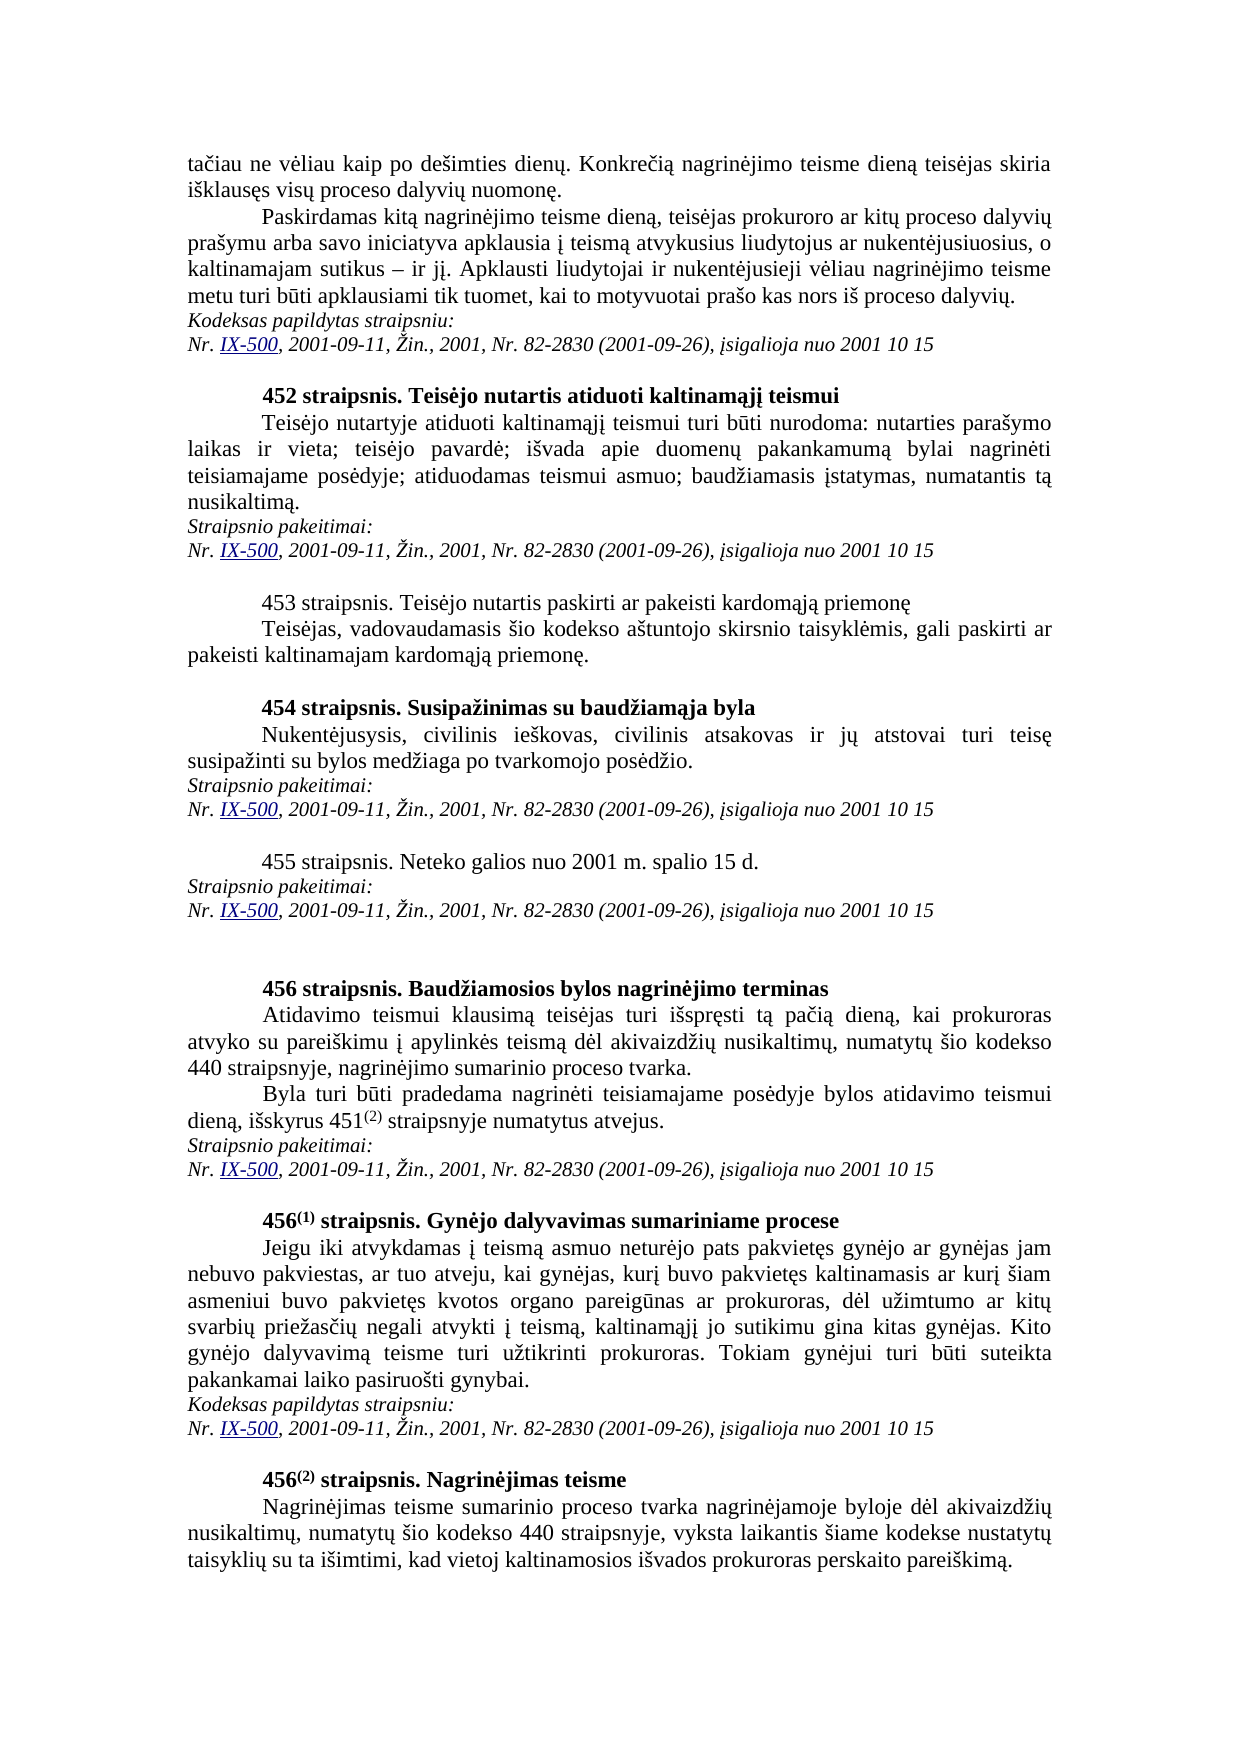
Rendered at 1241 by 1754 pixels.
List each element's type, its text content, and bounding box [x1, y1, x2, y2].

text Teisėjas, vadovaudamasis šio kodekso aštuntojo skirsnio taisyklėmis, gali paskirti ar pakeisti kaltinamajam kardomąją priemonę. [187, 615, 1053, 668]
text Straipsnio pakeitimai: [187, 514, 1053, 538]
text Nr. IX-500, 2001-09-11, Žin., 2001, Nr. 82-2830 (2001-09-26), įsigalioja nuo 2001 10 15 [187, 1157, 1053, 1181]
text 456 straipsnis. Baudžiamosios bylos nagrinėjimo terminas [187, 975, 1053, 1001]
text Straipsnio pakeitimai: [187, 773, 1053, 797]
text Paskirdamas kitą nagrinėjimo teisme dieną, teisėjas prokuroro ar kitų proceso dalyvių prašymu arba savo iniciatyva apklausia į teismą atvykusius liudytojus ar nukentėjusiuosius, o kaltinamajam sutikus – ir jį. Apklausti liudytojai ir nukentėjusieji vėliau nagrinėjimo teisme metu turi būti apklausiami tik tuomet, kai to motyvuotai prašo kas nors iš proceso dalyvių. [187, 203, 1053, 308]
text 454 straipsnis. Susipažinimas su baudžiamąja byla [205, 694, 1053, 721]
text Straipsnio pakeitimai: [187, 1133, 1053, 1157]
text Kodeksas papildytas straipsniu: [187, 1392, 1053, 1416]
text tačiau ne vėliau kaip po dešimties dienų. Konkrečią nagrinėjimo teisme dieną teisėjas skiria išklausęs visų proceso dalyvių nuomonę. [187, 150, 1053, 203]
text Nr. IX-500, 2001-09-11, Žin., 2001, Nr. 82-2830 (2001-09-26), įsigalioja nuo 2001 10 15 [187, 898, 1053, 922]
text 455 straipsnis. Neteko galios nuo 2001 m. spalio 15 d. [187, 848, 1053, 874]
text Byla turi būti pradedama nagrinėti teisiamajame posėdyje bylos atidavimo teismui dieną, išskyrus 451(2) straipsnyje numatytus atvejus. [187, 1080, 1053, 1133]
text Atidavimo teismui klausimą teisėjas turi išspręsti tą pačią dieną, kai prokuroras atvyko su pareiškimu į apylinkės teismą dėl akivaizdžių nusikaltimų, numatytų šio kodekso 440 straipsnyje, nagrinėjimo sumarinio proceso tvarka. [187, 1001, 1053, 1080]
text 452 straipsnis. Teisėjo nutartis atiduoti kaltinamąjį teismui [187, 383, 1053, 409]
text Nr. IX-500, 2001-09-11, Žin., 2001, Nr. 82-2830 (2001-09-26), įsigalioja nuo 2001 10 15 [187, 797, 1053, 821]
text Nagrinėjimas teisme sumarinio proceso tvarka nagrinėjamoje byloje dėl akivaizdžių nusikaltimų, numatytų šio kodekso 440 straipsnyje, vyksta laikantis šiame kodekse nustatytų taisyklių su ta išimtimi, kad vietoj kaltinamosios išvados prokuroras perskaito pareiškimą. [187, 1493, 1053, 1572]
text 456(1) straipsnis. Gynėjo dalyvavimas sumariniame procese [187, 1208, 1053, 1234]
text 456(2) straipsnis. Nagrinėjimas teisme [187, 1467, 1053, 1493]
text 453 straipsnis. Teisėjo nutartis paskirti ar pakeisti kardomąją priemonę [187, 589, 1053, 615]
text Nr. IX-500, 2001-09-11, Žin., 2001, Nr. 82-2830 (2001-09-26), įsigalioja nuo 2001 10 15 [187, 538, 1053, 562]
text Teisėjo nutartyje atiduoti kaltinamąjį teismui turi būti nurodoma: nutarties parašymo laikas ir vieta; teisėjo pavardė; išvada apie duomenų pakankamumą bylai nagrinėti teisiamajame posėdyje; atiduodamas teismui asmuo; baudžiamasis įstatymas, numatantis tą nusikaltimą. [187, 409, 1053, 514]
text Nr. IX-500, 2001-09-11, Žin., 2001, Nr. 82-2830 (2001-09-26), įsigalioja nuo 2001 10 15 [187, 332, 1053, 356]
text Straipsnio pakeitimai: [187, 874, 1053, 898]
text Jeigu iki atvykdamas į teismą asmuo neturėjo pats pakvietęs gynėjo ar gynėjas jam nebuvo pakviestas, ar tuo atveju, kai gynėjas, kurį buvo pakvietęs kaltinamasis ar kurį šiam asmeniui buvo pakvietęs kvotos organo pareigūnas ar prokuroras, dėl užimtumo ar kitų svarbių priežasčių negali atvykti į teismą, kaltinamąjį jo sutikimu gina kitas gynėjas. Kito gynėjo dalyvavimą teisme turi užtikrinti prokuroras. Tokiam gynėjui turi būti suteikta pakankamai laiko pasiruošti gynybai. [187, 1234, 1053, 1392]
text Nr. IX-500, 2001-09-11, Žin., 2001, Nr. 82-2830 (2001-09-26), įsigalioja nuo 2001 10 15 [187, 1416, 1053, 1440]
text Nukentėjusysis, civilinis ieškovas, civilinis atsakovas ir jų atstovai turi teisę susipažinti su bylos medžiaga po tvarkomojo posėdžio. [187, 721, 1053, 773]
text Kodeksas papildytas straipsniu: [187, 308, 1053, 332]
